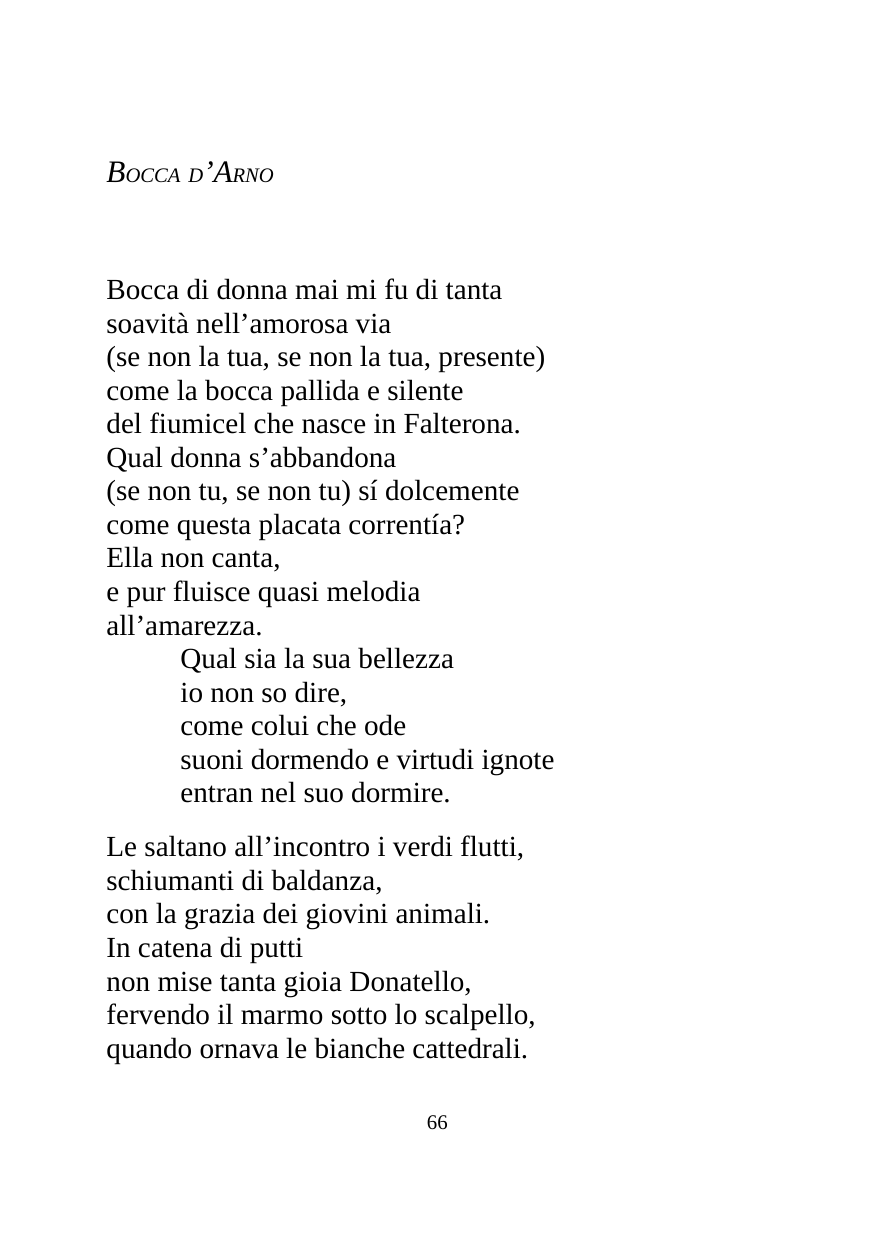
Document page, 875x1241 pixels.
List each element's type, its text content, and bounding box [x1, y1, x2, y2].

text io non so dire, [180, 675, 768, 708]
text come la bocca pallida e silente [106, 373, 768, 406]
text schiumanti di baldanza, [106, 863, 768, 897]
text e pur fluisce quasi melodia [106, 574, 768, 608]
text In catena di putti [106, 930, 768, 964]
text soavità nell’amorosa via [106, 306, 768, 339]
subtitle Bocca d’Arno [106, 153, 768, 189]
text fervendo il marmo sotto lo scalpello, [106, 997, 768, 1031]
text come colui che ode [180, 708, 768, 742]
text Bocca di donna mai mi fu di tanta [106, 272, 768, 306]
text suoni dormendo e virtudi ignote [180, 742, 768, 775]
text con la grazia dei giovini animali. [106, 897, 768, 930]
text (se non la tua, se non la tua, presente) [106, 339, 768, 373]
text Le saltano all’incontro i verdi flutti, [106, 829, 768, 863]
text all’amarezza. [106, 608, 768, 641]
text Qual donna s’abbandona [106, 440, 768, 473]
text Ella non canta, [106, 541, 768, 574]
text Qual sia la sua bellezza [180, 641, 768, 675]
text (se non tu, se non tu) sí dolcemente [106, 473, 768, 507]
text del fiumicel che nasce in Falterona. [106, 406, 768, 440]
text non mise tanta gioia Donatello, [106, 964, 768, 997]
text quando ornava le bianche cattedrali. [106, 1031, 768, 1064]
text entran nel suo dormire. [180, 775, 768, 809]
text come questa placata correntía? [106, 507, 768, 541]
